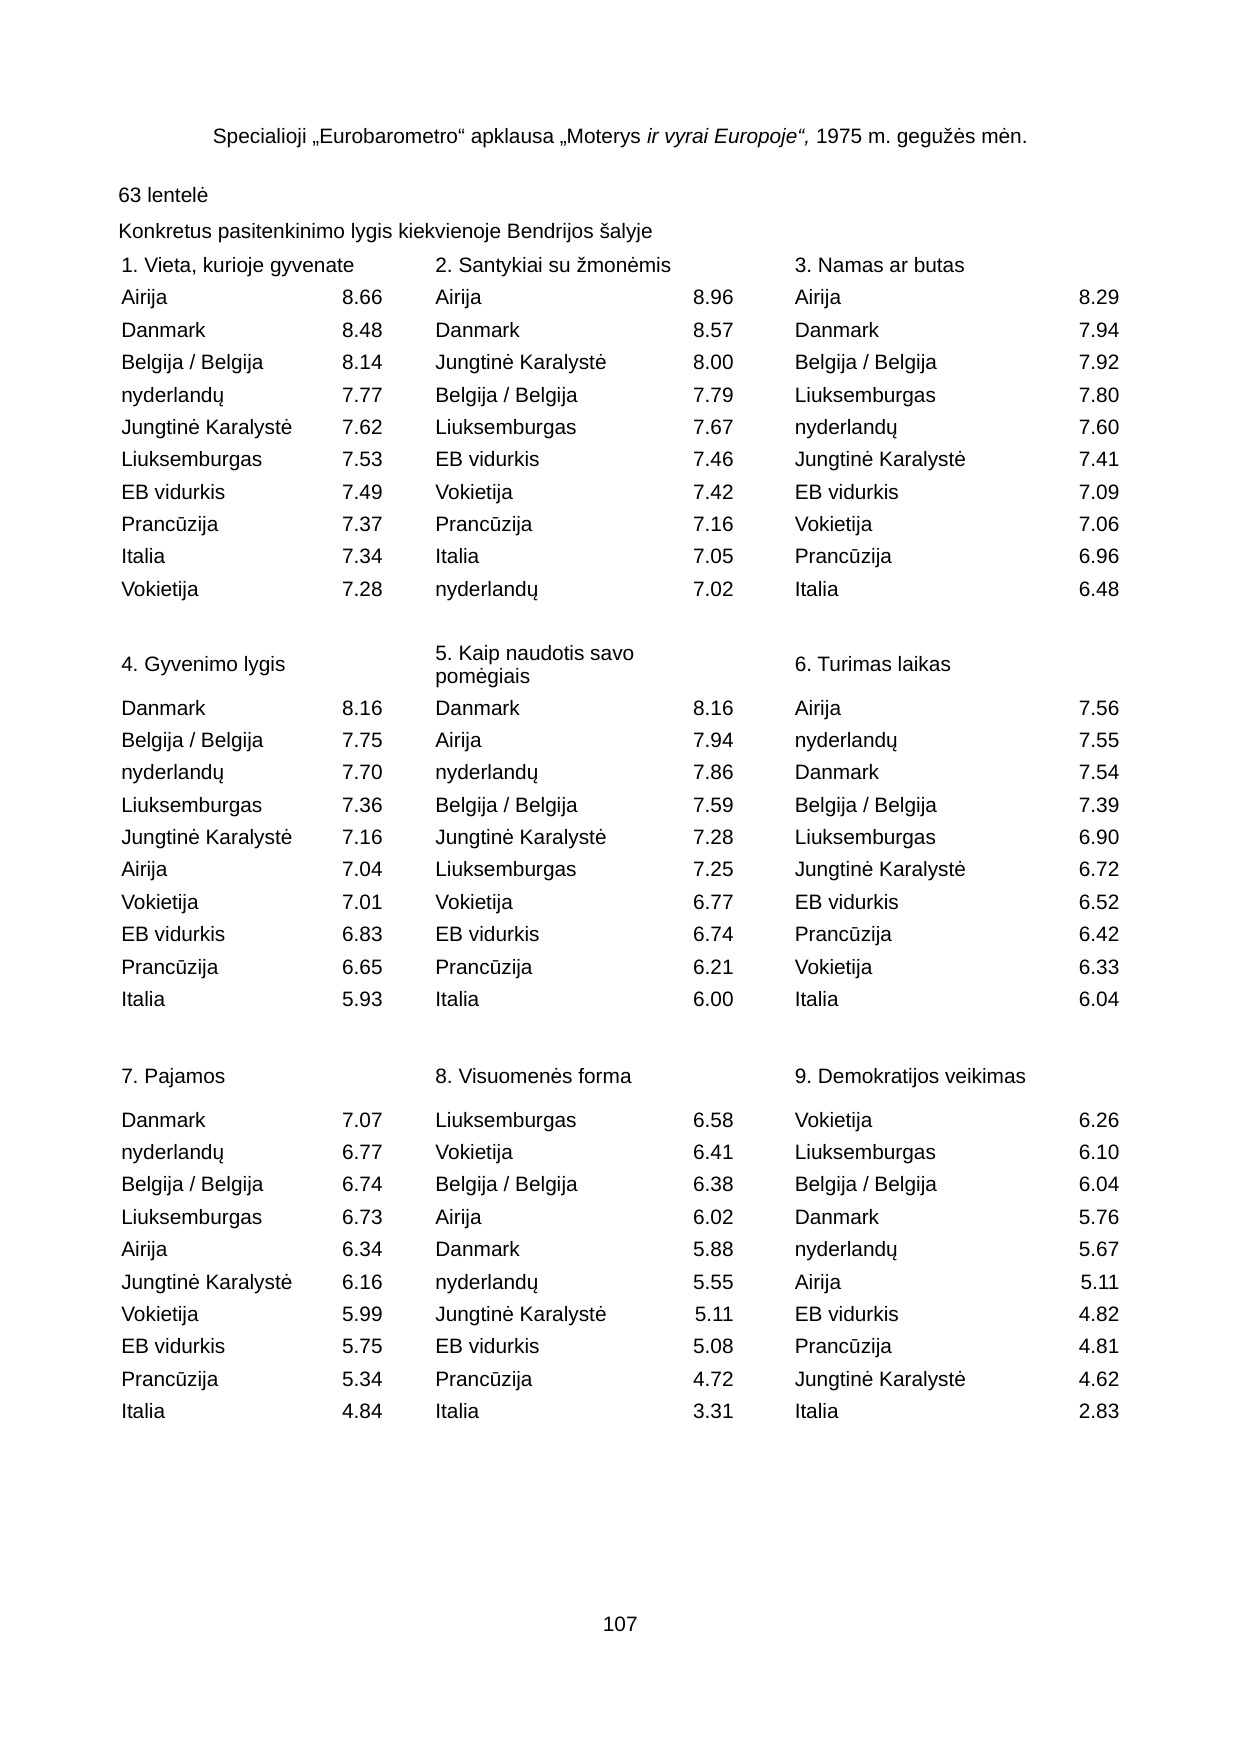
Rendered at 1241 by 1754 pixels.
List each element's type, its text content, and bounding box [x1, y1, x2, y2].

table_cell Italia [792, 983, 994, 1015]
table_cell 8,14 [311, 346, 385, 378]
table_cell [385, 886, 432, 918]
table_cell [385, 1395, 432, 1427]
table_cell 6,26 [994, 1103, 1122, 1136]
table_cell [736, 443, 792, 475]
table_cell Belgija / Belgija [792, 1168, 994, 1201]
table_cell EB vidurkis [118, 918, 311, 950]
table_cell [385, 346, 432, 378]
table_cell Danmark [792, 756, 994, 788]
table_cell 5. Kaip naudotis savo pomėgiais [432, 638, 736, 691]
table_cell Jungtinė Karalystė [792, 1363, 994, 1395]
table_cell 6,10 [994, 1136, 1122, 1168]
table_cell [118, 1015, 311, 1047]
table_cell 6,48 [994, 573, 1122, 605]
table_cell [385, 1015, 432, 1047]
table_header [736, 249, 792, 281]
table_cell 7,07 [311, 1103, 385, 1136]
table_cell Liuksemburgas [432, 853, 642, 886]
table_cell EB vidurkis [792, 475, 994, 508]
table_cell Danmark [118, 691, 311, 723]
table_cell 4,82 [994, 1298, 1122, 1330]
table_cell EB vidurkis [432, 918, 642, 950]
table_cell 8,96 [642, 281, 736, 313]
table_cell [385, 281, 432, 313]
table_cell [736, 1265, 792, 1298]
table_cell [311, 1015, 385, 1047]
text Konkretus pasitenkinimo lygis kiekvienoje Bendrijos šalyje [118, 219, 1122, 243]
table_cell Vokietija [792, 950, 994, 983]
table_cell Italia [118, 983, 311, 1015]
table_cell 6,38 [642, 1168, 736, 1201]
table_cell 6,33 [994, 950, 1122, 983]
table_cell 5,11 [994, 1265, 1122, 1298]
table_cell 6,41 [642, 1136, 736, 1168]
table_cell 4,62 [994, 1363, 1122, 1395]
table_cell Prancūzija [792, 1330, 994, 1362]
table_cell Airija [792, 691, 994, 723]
table_cell 6,52 [994, 886, 1122, 918]
table_cell 6,04 [994, 983, 1122, 1015]
table_cell 5,76 [994, 1201, 1122, 1233]
table_cell [385, 1233, 432, 1265]
table_cell 8,29 [994, 281, 1122, 313]
table_cell 6,90 [994, 821, 1122, 853]
table_cell 8,66 [311, 281, 385, 313]
table_cell 8. Visuomenės forma [432, 1048, 736, 1103]
table_cell [736, 1136, 792, 1168]
table_cell [385, 475, 432, 508]
table_cell Danmark [432, 1233, 642, 1265]
table_cell Vokietija [432, 1136, 642, 1168]
table_cell 7,28 [311, 573, 385, 605]
table_cell 6,74 [311, 1168, 385, 1201]
table_cell [792, 1015, 994, 1047]
table_cell Vokietija [792, 1103, 994, 1136]
table_cell [736, 788, 792, 821]
table_cell [385, 1330, 432, 1362]
table_cell Airija [792, 1265, 994, 1298]
table_cell 2,83 [994, 1395, 1122, 1427]
table_cell 7,39 [994, 788, 1122, 821]
table_cell 7,37 [311, 508, 385, 540]
table_cell [736, 853, 792, 886]
table_cell [736, 573, 792, 605]
table_cell Jungtinė Karalystė [118, 821, 311, 853]
table_cell [385, 411, 432, 443]
table_cell 6,74 [642, 918, 736, 950]
table_cell Prancūzija [118, 950, 311, 983]
table_cell Jungtinė Karalystė [792, 853, 994, 886]
table_cell [385, 573, 432, 605]
table_cell [385, 443, 432, 475]
table_cell [385, 950, 432, 983]
table_cell Vokietija [792, 508, 994, 540]
table_cell 7,28 [642, 821, 736, 853]
table_cell 5,93 [311, 983, 385, 1015]
table_cell [385, 724, 432, 756]
table_cell 7,75 [311, 724, 385, 756]
table_cell [385, 378, 432, 411]
table_cell [736, 605, 792, 637]
table_cell 6,77 [642, 886, 736, 918]
table_cell [736, 638, 792, 691]
table_cell Airija [118, 281, 311, 313]
table_cell [385, 605, 432, 637]
table_cell Prancūzija [118, 508, 311, 540]
table_cell [736, 724, 792, 756]
table_cell 7,55 [994, 724, 1122, 756]
table_cell 7,59 [642, 788, 736, 821]
table_cell [385, 1363, 432, 1395]
table_cell [736, 281, 792, 313]
table_cell [736, 475, 792, 508]
table_cell 9. Demokratijos veikimas [792, 1048, 1122, 1103]
table_cell Belgija / Belgija [118, 724, 311, 756]
table_cell 7,09 [994, 475, 1122, 508]
table_cell 7,67 [642, 411, 736, 443]
table_cell nyderlandų [792, 724, 994, 756]
table_cell 7,94 [994, 314, 1122, 346]
table_cell nyderlandų [432, 1265, 642, 1298]
table_cell 4,72 [642, 1363, 736, 1395]
table_cell Italia [118, 540, 311, 573]
table_cell [385, 918, 432, 950]
table_cell Airija [432, 1201, 642, 1233]
table_cell 7,02 [642, 573, 736, 605]
table_cell Vokietija [432, 886, 642, 918]
table_cell Jungtinė Karalystė [432, 821, 642, 853]
table_cell [736, 346, 792, 378]
table_cell 8,16 [642, 691, 736, 723]
table_cell [736, 411, 792, 443]
table_cell EB vidurkis [118, 475, 311, 508]
table_cell 7,36 [311, 788, 385, 821]
table_cell Liuksemburgas [432, 1103, 642, 1136]
table_cell Jungtinė Karalystė [118, 1265, 311, 1298]
table_cell [385, 1201, 432, 1233]
table_cell Liuksemburgas [118, 1201, 311, 1233]
table_cell Jungtinė Karalystė [432, 1298, 642, 1330]
table_cell Prancūzija [432, 1363, 642, 1395]
table_cell [736, 1363, 792, 1395]
table_cell Danmark [792, 314, 994, 346]
table_cell [385, 508, 432, 540]
table_cell [736, 756, 792, 788]
table_cell 7,49 [311, 475, 385, 508]
table_cell 7,42 [642, 475, 736, 508]
table_cell Liuksemburgas [792, 378, 994, 411]
table_cell [385, 638, 432, 691]
table_cell nyderlandų [118, 1136, 311, 1168]
table_cell 7,05 [642, 540, 736, 573]
table_cell Italia [792, 573, 994, 605]
table_cell [736, 1298, 792, 1330]
table_cell Vokietija [432, 475, 642, 508]
table_cell [385, 756, 432, 788]
table_cell 7,41 [994, 443, 1122, 475]
table_cell nyderlandų [432, 756, 642, 788]
table_cell 7,46 [642, 443, 736, 475]
table_cell Danmark [432, 691, 642, 723]
table_cell 7,01 [311, 886, 385, 918]
table_cell Italia [118, 1395, 311, 1427]
table_cell 8,00 [642, 346, 736, 378]
table_cell 7,80 [994, 378, 1122, 411]
table_cell Liuksemburgas [792, 821, 994, 853]
table_cell Jungtinė Karalystė [432, 346, 642, 378]
table_cell EB vidurkis [792, 886, 994, 918]
table_cell [736, 1015, 792, 1047]
table_cell [736, 1103, 792, 1136]
table_cell Italia [432, 540, 642, 573]
table_cell 7. Pajamos [118, 1048, 385, 1103]
table_cell Vokietija [118, 573, 311, 605]
table_cell 8,57 [642, 314, 736, 346]
table_cell 7,16 [642, 508, 736, 540]
table_cell nyderlandų [792, 1233, 994, 1265]
table_cell 6,02 [642, 1201, 736, 1233]
table_cell [736, 950, 792, 983]
table_cell Prancūzija [432, 950, 642, 983]
table_cell [736, 378, 792, 411]
table_cell 7,06 [994, 508, 1122, 540]
table_cell 7,77 [311, 378, 385, 411]
table_cell 5,75 [311, 1330, 385, 1362]
table_cell 8,16 [311, 691, 385, 723]
table_cell 7,94 [642, 724, 736, 756]
table_cell EB vidurkis [432, 1330, 642, 1362]
table_cell Vokietija [118, 886, 311, 918]
table_cell [736, 1330, 792, 1362]
table_cell [642, 1015, 736, 1047]
table_cell 6,73 [311, 1201, 385, 1233]
table_cell [385, 821, 432, 853]
table_cell Belgija / Belgija [792, 346, 994, 378]
table_cell 4,81 [994, 1330, 1122, 1362]
table_cell 7,16 [311, 821, 385, 853]
table_cell 7,62 [311, 411, 385, 443]
table_cell 6,72 [994, 853, 1122, 886]
table_cell 5,11 [642, 1298, 736, 1330]
table_cell 7,60 [994, 411, 1122, 443]
table_cell 5,55 [642, 1265, 736, 1298]
table_cell [385, 1265, 432, 1298]
table_cell 7,54 [994, 756, 1122, 788]
table_cell [736, 983, 792, 1015]
table_cell Danmark [118, 1103, 311, 1136]
table_header 3. Namas ar butas [792, 249, 1122, 281]
table_cell 6,42 [994, 918, 1122, 950]
table_cell 5,88 [642, 1233, 736, 1265]
table_cell [385, 314, 432, 346]
table_cell Belgija / Belgija [118, 1168, 311, 1201]
table_cell 7,04 [311, 853, 385, 886]
table_cell Belgija / Belgija [432, 788, 642, 821]
table_cell Airija [432, 724, 642, 756]
table_cell [385, 691, 432, 723]
table_cell [118, 605, 311, 637]
table_cell 8,48 [311, 314, 385, 346]
table_cell EB vidurkis [792, 1298, 994, 1330]
table_cell Belgija / Belgija [792, 788, 994, 821]
table_cell nyderlandų [118, 756, 311, 788]
table_cell 3,31 [642, 1395, 736, 1427]
table_cell Belgija / Belgija [432, 1168, 642, 1201]
table_cell Liuksemburgas [118, 788, 311, 821]
table_cell 5,67 [994, 1233, 1122, 1265]
table_cell Prancūzija [792, 540, 994, 573]
table_cell [736, 1201, 792, 1233]
table_cell 6. Turimas laikas [792, 638, 1122, 691]
table_cell [994, 605, 1122, 637]
table_header 1. Vieta, kurioje gyvenate [118, 249, 385, 281]
table_cell Italia [432, 983, 642, 1015]
table_cell [736, 1233, 792, 1265]
table_cell 5,34 [311, 1363, 385, 1395]
table_cell [385, 853, 432, 886]
table_header [385, 249, 432, 281]
table_cell [385, 1136, 432, 1168]
table_cell [385, 788, 432, 821]
table_cell [736, 508, 792, 540]
table_cell Danmark [432, 314, 642, 346]
table_cell Prancūzija [118, 1363, 311, 1395]
table_cell [736, 1168, 792, 1201]
table_cell Airija [118, 853, 311, 886]
table_header 2. Santykiai su žmonėmis [432, 249, 736, 281]
table_cell [432, 605, 642, 637]
table_cell [642, 605, 736, 637]
table_cell 5,99 [311, 1298, 385, 1330]
table_cell [385, 540, 432, 573]
table_cell 4,84 [311, 1395, 385, 1427]
table_cell Italia [792, 1395, 994, 1427]
table_cell Liuksemburgas [432, 411, 642, 443]
table_cell 7,70 [311, 756, 385, 788]
table_cell Prancūzija [432, 508, 642, 540]
table_cell [385, 1168, 432, 1201]
table_cell Liuksemburgas [118, 443, 311, 475]
table_cell [736, 821, 792, 853]
table_cell [736, 1395, 792, 1427]
table_cell [385, 1103, 432, 1136]
table_cell 6,58 [642, 1103, 736, 1136]
table_cell 7,79 [642, 378, 736, 411]
table_cell [432, 1015, 642, 1047]
table_cell 7,92 [994, 346, 1122, 378]
table_cell [994, 1015, 1122, 1047]
table_cell EB vidurkis [118, 1330, 311, 1362]
table_cell 7,53 [311, 443, 385, 475]
table_cell [736, 1048, 792, 1103]
table_cell 4. Gyvenimo lygis [118, 638, 385, 691]
table_cell Jungtinė Karalystė [118, 411, 311, 443]
table_cell 7,34 [311, 540, 385, 573]
table_cell 7,25 [642, 853, 736, 886]
table_cell Italia [432, 1395, 642, 1427]
table_cell 7,56 [994, 691, 1122, 723]
table_cell 6,16 [311, 1265, 385, 1298]
table_cell Liuksemburgas [792, 1136, 994, 1168]
table_cell Prancūzija [792, 918, 994, 950]
table_cell [736, 540, 792, 573]
table_cell [736, 691, 792, 723]
table_cell 5,08 [642, 1330, 736, 1362]
table_cell 6,04 [994, 1168, 1122, 1201]
table_cell [385, 1298, 432, 1330]
table_cell [736, 314, 792, 346]
table_cell [385, 1048, 432, 1103]
table_cell Danmark [792, 1201, 994, 1233]
table_cell Airija [792, 281, 994, 313]
table_cell 6,65 [311, 950, 385, 983]
table_cell nyderlandų [118, 378, 311, 411]
table_cell 6,00 [642, 983, 736, 1015]
table_cell 6,77 [311, 1136, 385, 1168]
table_cell [736, 886, 792, 918]
table_cell Vokietija [118, 1298, 311, 1330]
text 63 lentelė [118, 183, 1122, 207]
table_cell [736, 918, 792, 950]
table_cell [311, 605, 385, 637]
table_cell nyderlandų [432, 573, 642, 605]
table_cell Airija [118, 1233, 311, 1265]
table_cell Airija [432, 281, 642, 313]
table_cell 6,21 [642, 950, 736, 983]
table_cell Danmark [118, 314, 311, 346]
table_cell Belgija / Belgija [432, 378, 642, 411]
table_cell [385, 983, 432, 1015]
table_cell 7,86 [642, 756, 736, 788]
table_cell 6,83 [311, 918, 385, 950]
table_cell Belgija / Belgija [118, 346, 311, 378]
table_cell 6,96 [994, 540, 1122, 573]
table_cell nyderlandų [792, 411, 994, 443]
table_cell Jungtinė Karalystė [792, 443, 994, 475]
table_cell EB vidurkis [432, 443, 642, 475]
table_cell [792, 605, 994, 637]
table_cell 6,34 [311, 1233, 385, 1265]
